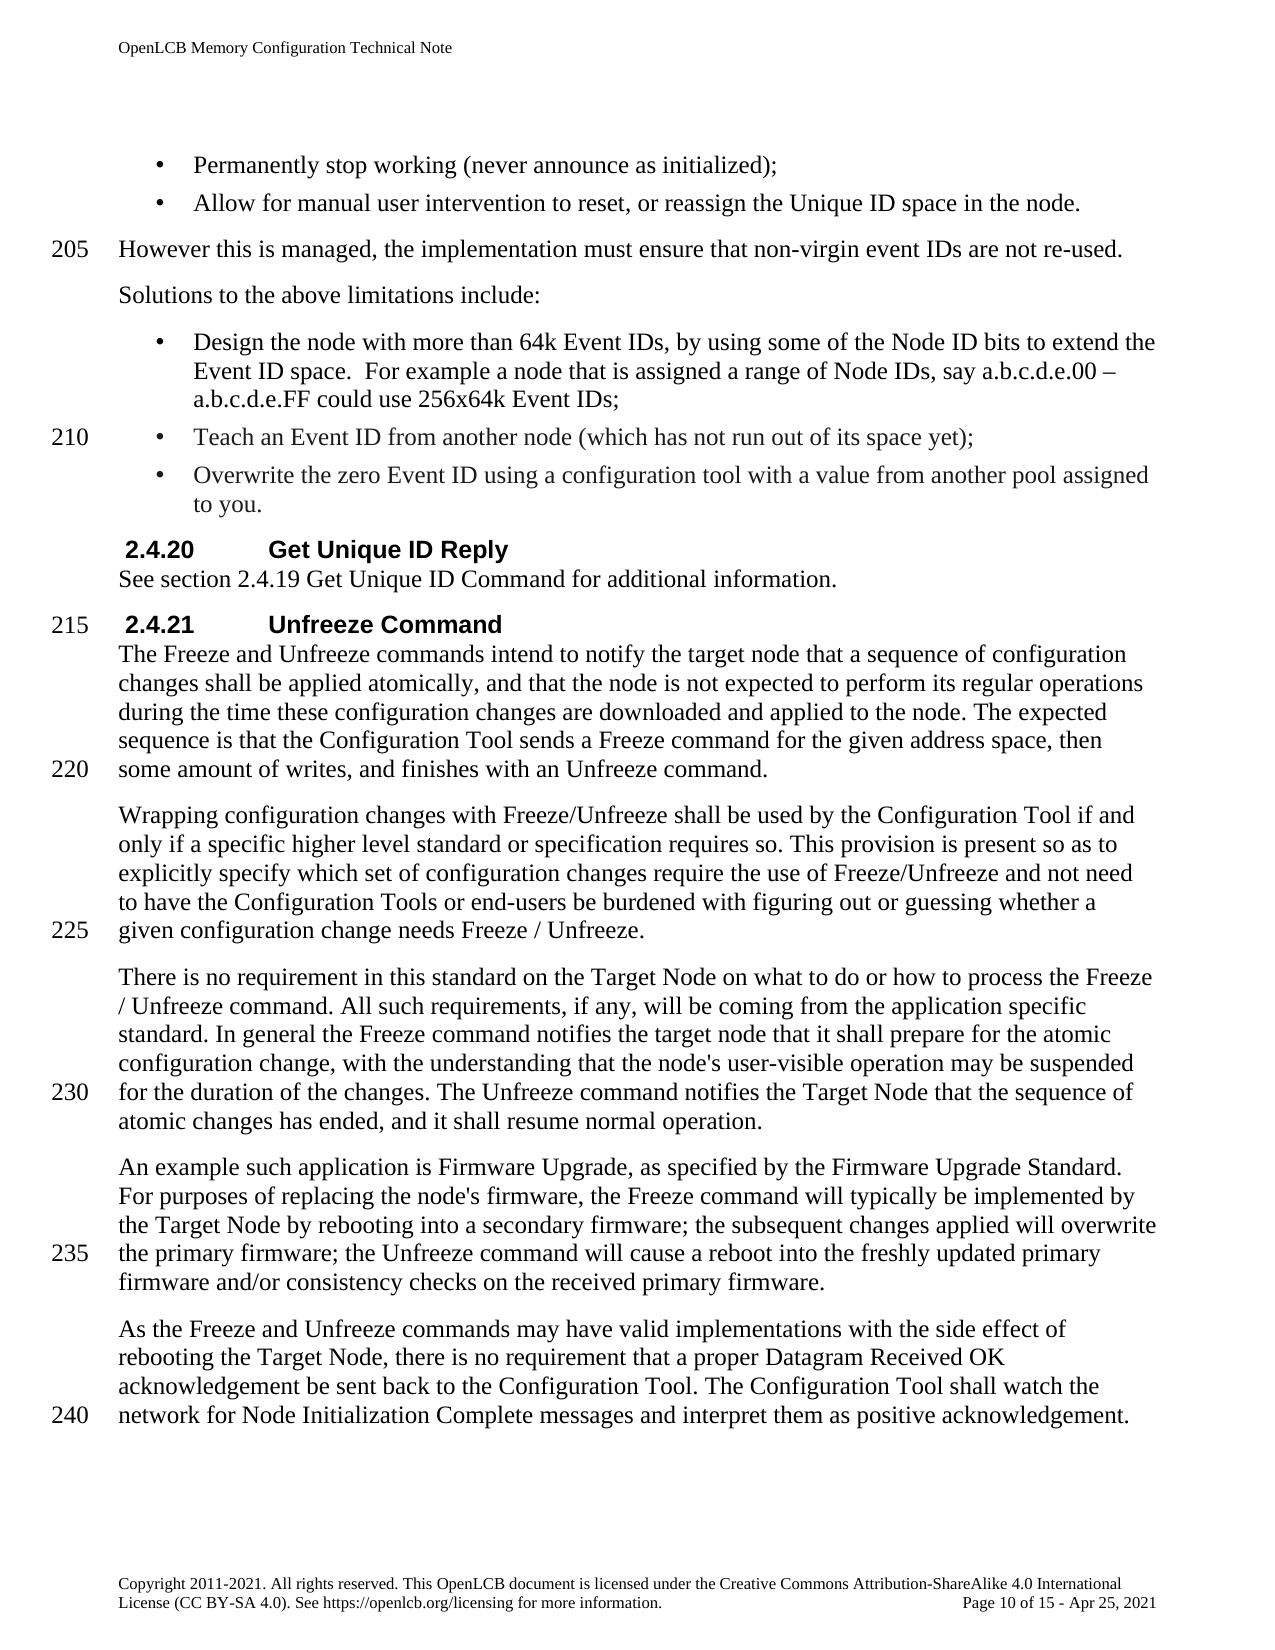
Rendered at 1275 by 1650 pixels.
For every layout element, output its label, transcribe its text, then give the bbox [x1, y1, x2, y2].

text Wrapping configuration changes with Freeze/Unfreeze shall be used by the Configuration Tool if and only if a specific higher level standard or specification requires so. This provision is present so as to explicitly specify which set of configuration changes require the use of Freeze/Unfreeze and not need to have the Configuration Tools or end-users be burdened with figuring out or guessing whether a given configuration change needs Freeze / Unfreeze. [118, 801, 1157, 944]
list Permanently stop working (never announce as initialized); [156, 150, 1157, 179]
text See section 2.4.19 Get Unique ID Command for additional information. [118, 564, 1157, 593]
subtitle Get Unique ID Reply [118, 535, 1157, 564]
text Solutions to the above limitations include: [118, 281, 1157, 309]
list Allow for manual user intervention to reset, or reassign the Unique ID space in the node. [156, 188, 1157, 216]
subtitle Unfreeze Command [118, 610, 1157, 639]
text An example such application is Firmware Upgrade, as specified by the Firmware Upgrade Standard. For purposes of replacing the node's firmware, the Freeze command will typically be implemented by the Target Node by rebooting into a secondary firmware; the subsequent changes applied will overwrite the primary firmware; the Unfreeze command will cause a reboot into the freshly updated primary firmware and/or consistency checks on the received primary firmware. [118, 1152, 1157, 1296]
list Design the node with more than 64k Event IDs, by using some of the Node ID bits to extend the Event ID space. For example a node that is assigned a range of Node IDs, say a.b.c.d.e.00 – a.b.c.d.e.FF could use 256x64k Event IDs; [156, 327, 1157, 413]
text The Freeze and Unfreeze commands intend to notify the target node that a sequence of configuration changes shall be applied atomically, and that the node is not expected to perform its regular operations during the time these configuration changes are downloaded and applied to the node. The expected sequence is that the Configuration Tool sends a Freeze command for the given address space, then some amount of writes, and finishes with an Unfreeze command. [118, 639, 1157, 783]
list Teach an Event ID from another node (which has not run out of its space yet); [156, 422, 1157, 451]
list Overwrite the zero Event ID using a configuration tool with a value from another pool assigned to you. [156, 460, 1157, 517]
text However this is managed, the implementation must ensure that non-virgin event IDs are not re-used. [118, 234, 1157, 263]
text There is no requirement in this standard on the Target Node on what to do or how to process the Freeze / Unfreeze command. All such requirements, if any, will be coming from the application specific standard. In general the Freeze command notifies the target node that it shall prepare for the atomic configuration change, with the understanding that the node's user-visible operation may be suspended for the duration of the changes. The Unfreeze command notifies the Target Node that the sequence of atomic changes has ended, and it shall resume normal operation. [118, 962, 1157, 1134]
text As the Freeze and Unfreeze commands may have valid implementations with the side effect of rebooting the Target Node, there is no requirement that a proper Datagram Received OK acknowledgement be sent back to the Configuration Tool. The Configuration Tool shall watch the network for Node Initialization Complete messages and interpret them as positive acknowledgement. [118, 1314, 1157, 1429]
